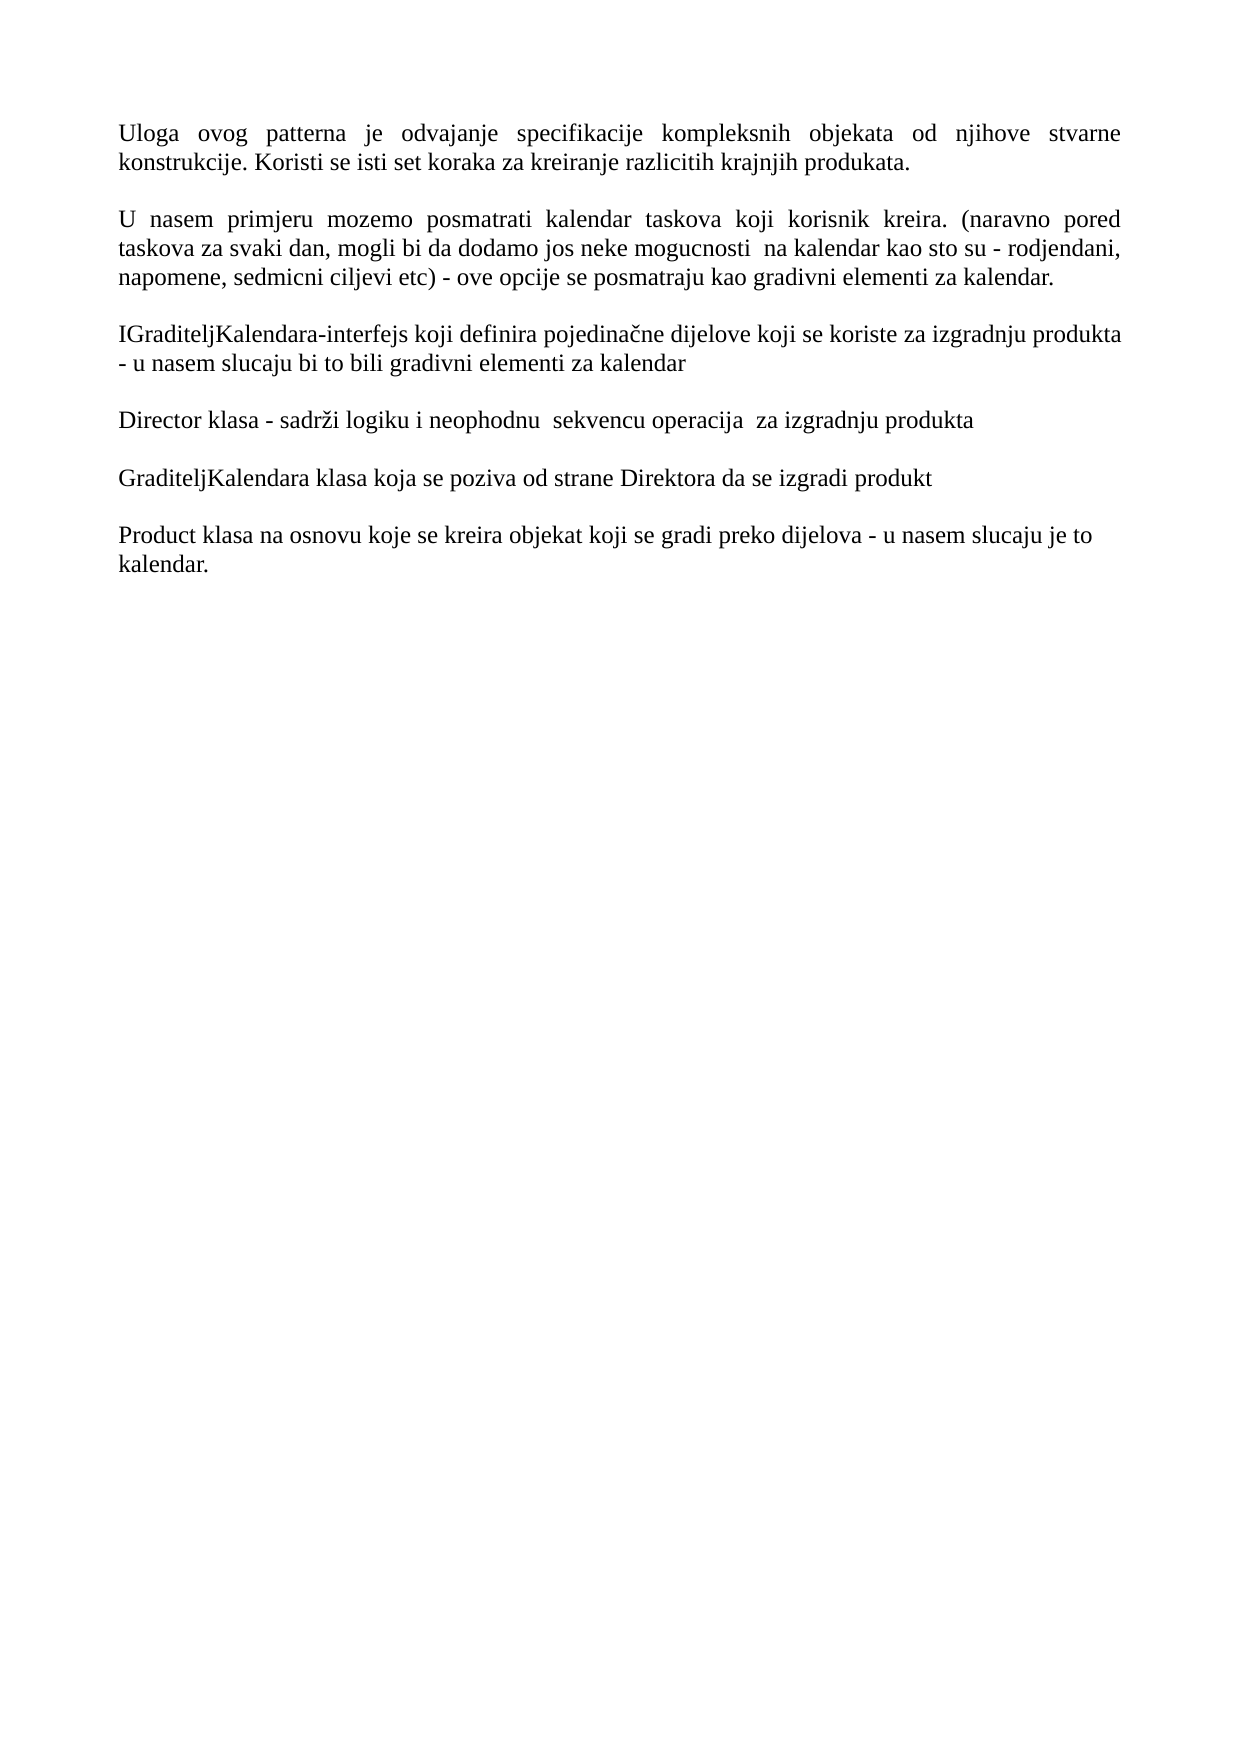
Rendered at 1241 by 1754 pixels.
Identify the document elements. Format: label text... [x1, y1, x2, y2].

text Uloga ovog patterna je odvajanje specifikacije kompleksnih objekata od njihove stvarne konstrukcije. Koristi se isti set koraka za kreiranje razlicitih krajnjih produkata. [118, 118, 1122, 176]
text U nasem primjeru mozemo posmatrati kalendar taskova koji korisnik kreira. (naravno pored taskova za svaki dan, mogli bi da dodamo jos neke mogucnosti na kalendar kao sto su - rodjendani, napomene, sedmicni ciljevi etc) - ove opcije se posmatraju kao gradivni elementi za kalendar. [118, 204, 1122, 291]
text GraditeljKalendara klasa koja se poziva od strane Direktora da se izgradi produkt [118, 463, 1122, 492]
text Director klasa - sadrži logiku i neophodnu sekvencu operacija za izgradnju produkta [118, 406, 1122, 434]
text IGraditeljKalendara-interfejs koji definira pojedinačne dijelove koji se koriste za izgradnju produkta - u nasem slucaju bi to bili gradivni elementi za kalendar [118, 319, 1122, 377]
text kalendar. [118, 549, 1122, 578]
text Product klasa na osnovu koje se kreira objekat koji se gradi preko dijelova - u nasem slucaju je to [118, 521, 1122, 549]
